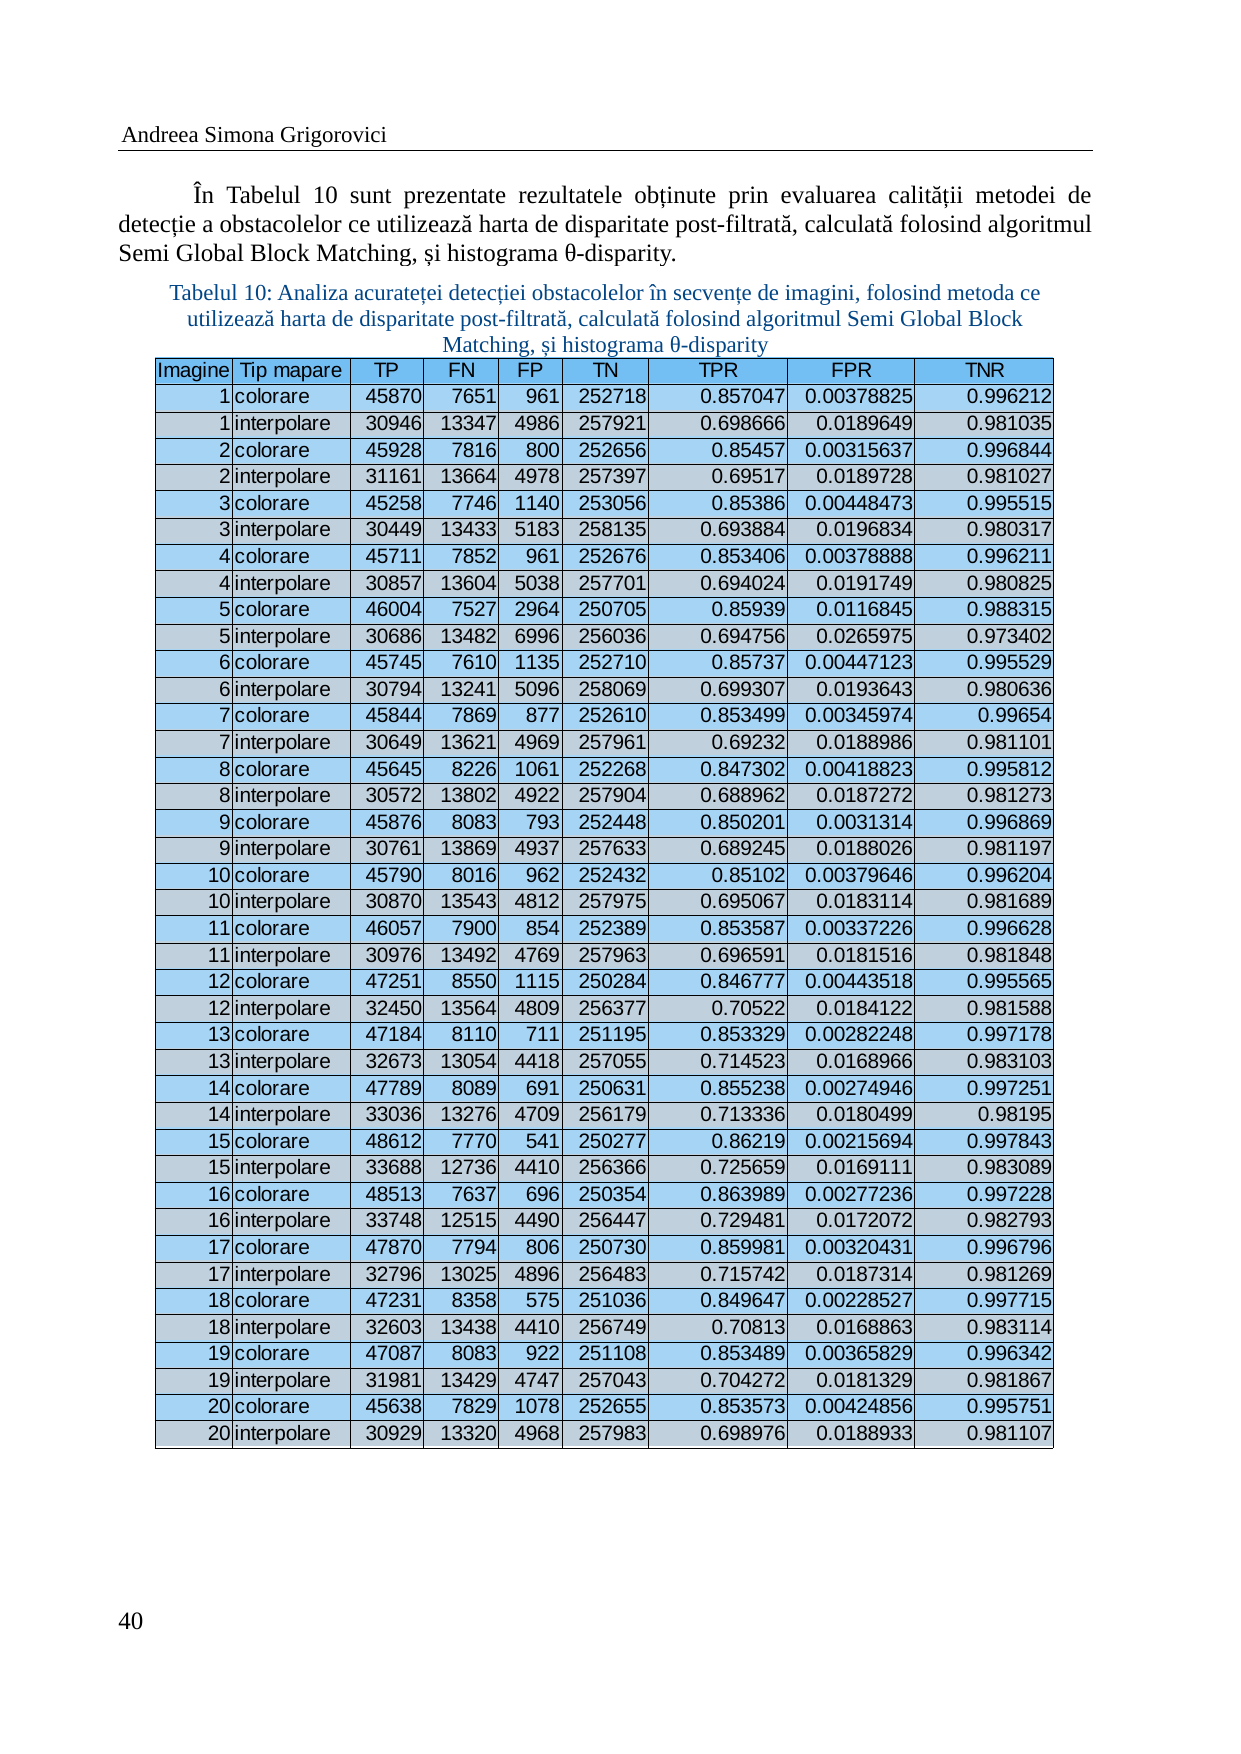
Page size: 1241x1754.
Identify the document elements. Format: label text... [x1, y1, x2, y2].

text Tabelul 10: Analiza acurateței detecției obstacolelor în secvențe de imagini, folosind metoda ce utilizează harta de disparitate post-filtrată, calculată folosind algoritmul Semi Global Block Matching, și histograma θ-disparity [154, 279, 1056, 1451]
text În Tabelul 10 sunt prezentate rezultatele obținute prin evaluarea calității metodei de detecție a obstacolelor ce utilizează harta de disparitate post-filtrată, calculată folosind algoritmul Semi Global Block Matching, și histograma θ-disparity. [118, 180, 1093, 266]
